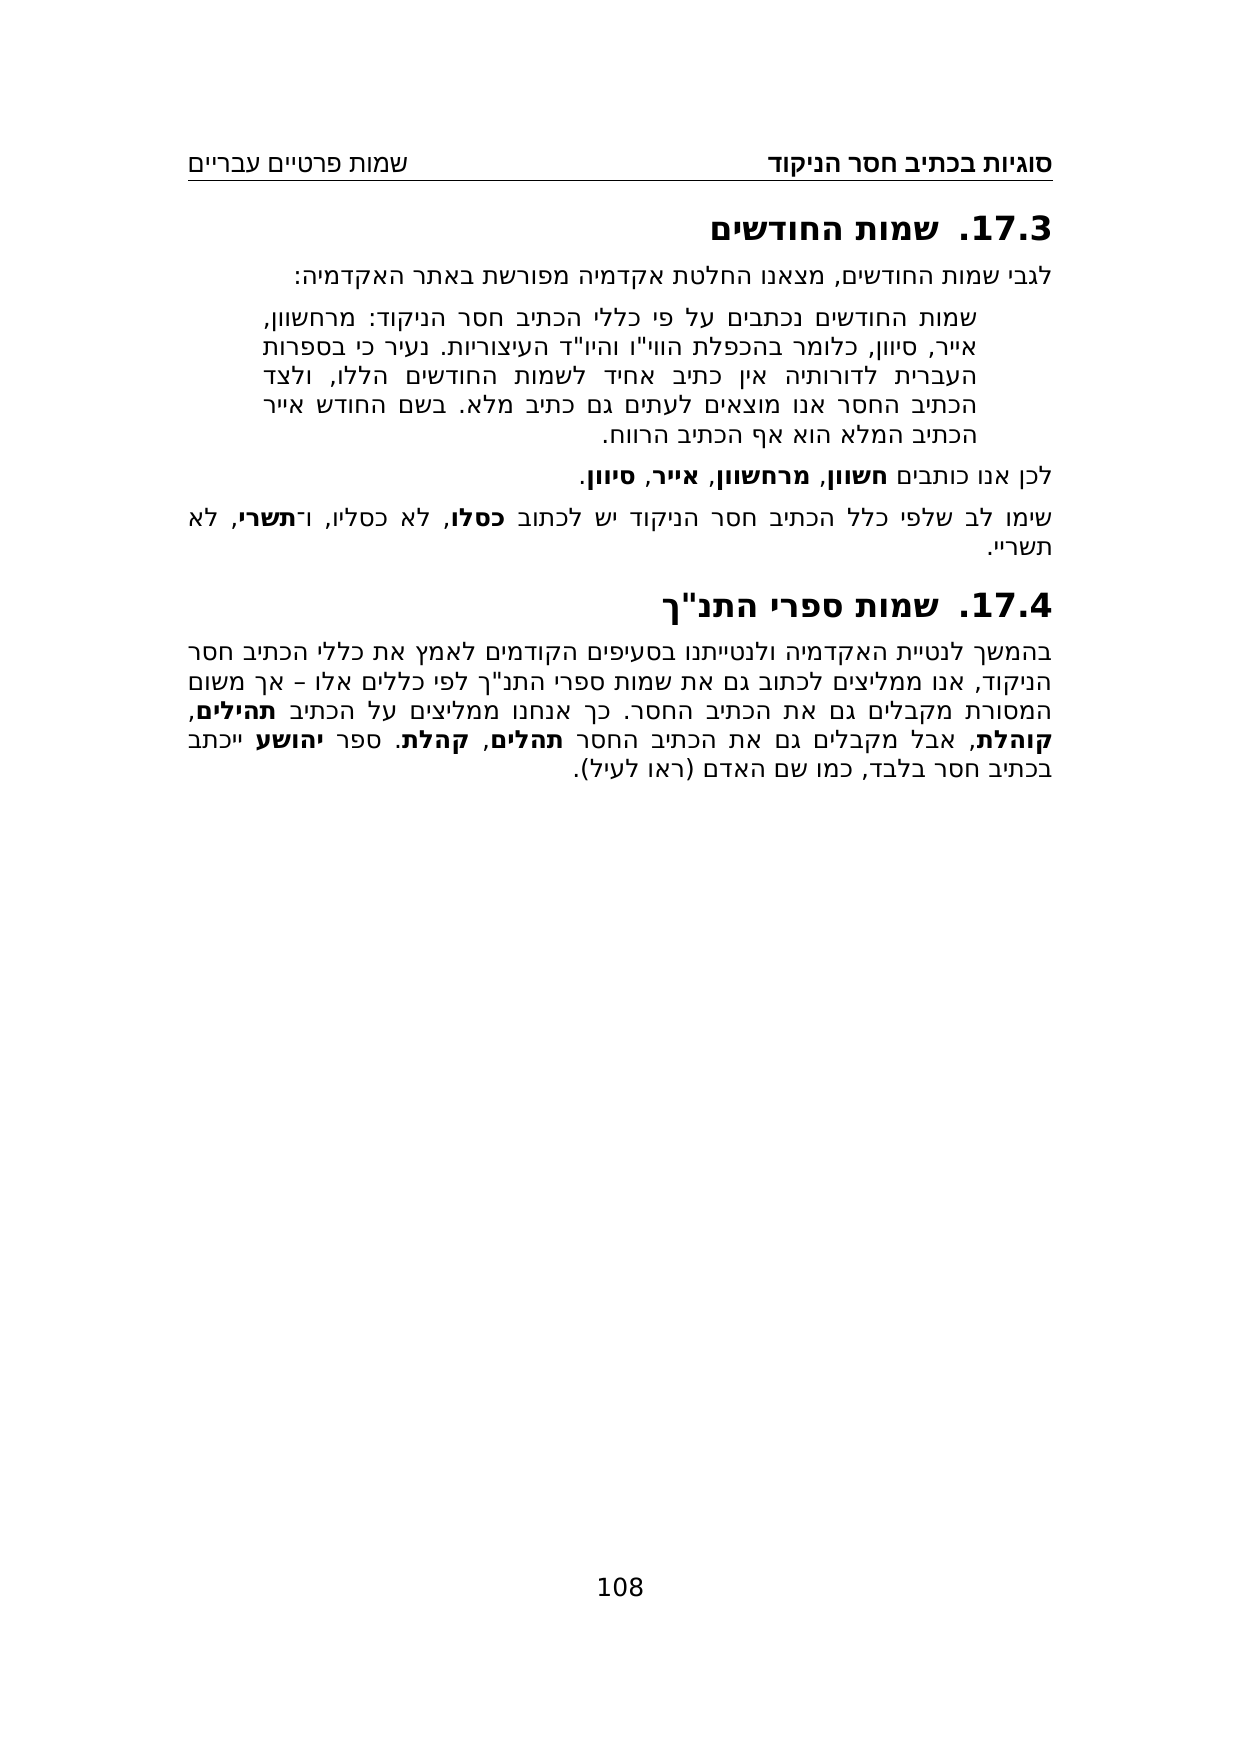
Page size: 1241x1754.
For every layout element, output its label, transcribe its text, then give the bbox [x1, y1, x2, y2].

text בהמשך לנטיית האקדמיה ולנטייתנו בסעיפים הקודמים לאמץ את כללי הכתיב חסר הניקוד, אנו ממליצים לכתוב גם את שמות ספרי התנ"ך לפי כללים אלו – אך משום המסורת מקבלים גם את הכתיב החסר. כך אנחנו ממליצים על הכתיב תהילים, קוהלת, אבל מקבלים גם את הכתיב החסר תהלים, קהלת. ספר יהושע ייכתב בכתיב חסר בלבד, כמו שם האדם (ראו לעיל). [187, 637, 1053, 784]
text שימו לב שלפי כלל הכתיב חסר הניקוד יש לכתוב כסלו, לא כסליו, ו־תשרי, לא תשריי. [187, 503, 1053, 561]
text שמות החודשים נכתבים על פי כללי הכתיב חסר הניקוד: מרחשוון, אייר, סיוון, כלומר בהכפלת הווי"ו והיו"ד העיצוריות. נעיר כי בספרות העברית לדורותיה אין כתיב אחיד לשמות החודשים הללו, ולצד הכתיב החסר אנו מוצאים לעתים גם כתיב מלא. בשם החודש אייר הכתיב המלא הוא אף הכתיב הרווח. [262, 303, 978, 449]
subtitle שמות החודשים [187, 210, 1053, 248]
text לכן אנו כותבים חשוון, מרחשוון, אייר, סיוון. [187, 461, 1053, 490]
text לגבי שמות החודשים, מצאנו החלטת אקדמיה מפורשת באתר האקדמיה: [187, 261, 1053, 290]
subtitle שמות ספרי התנ"ך [187, 586, 1053, 625]
